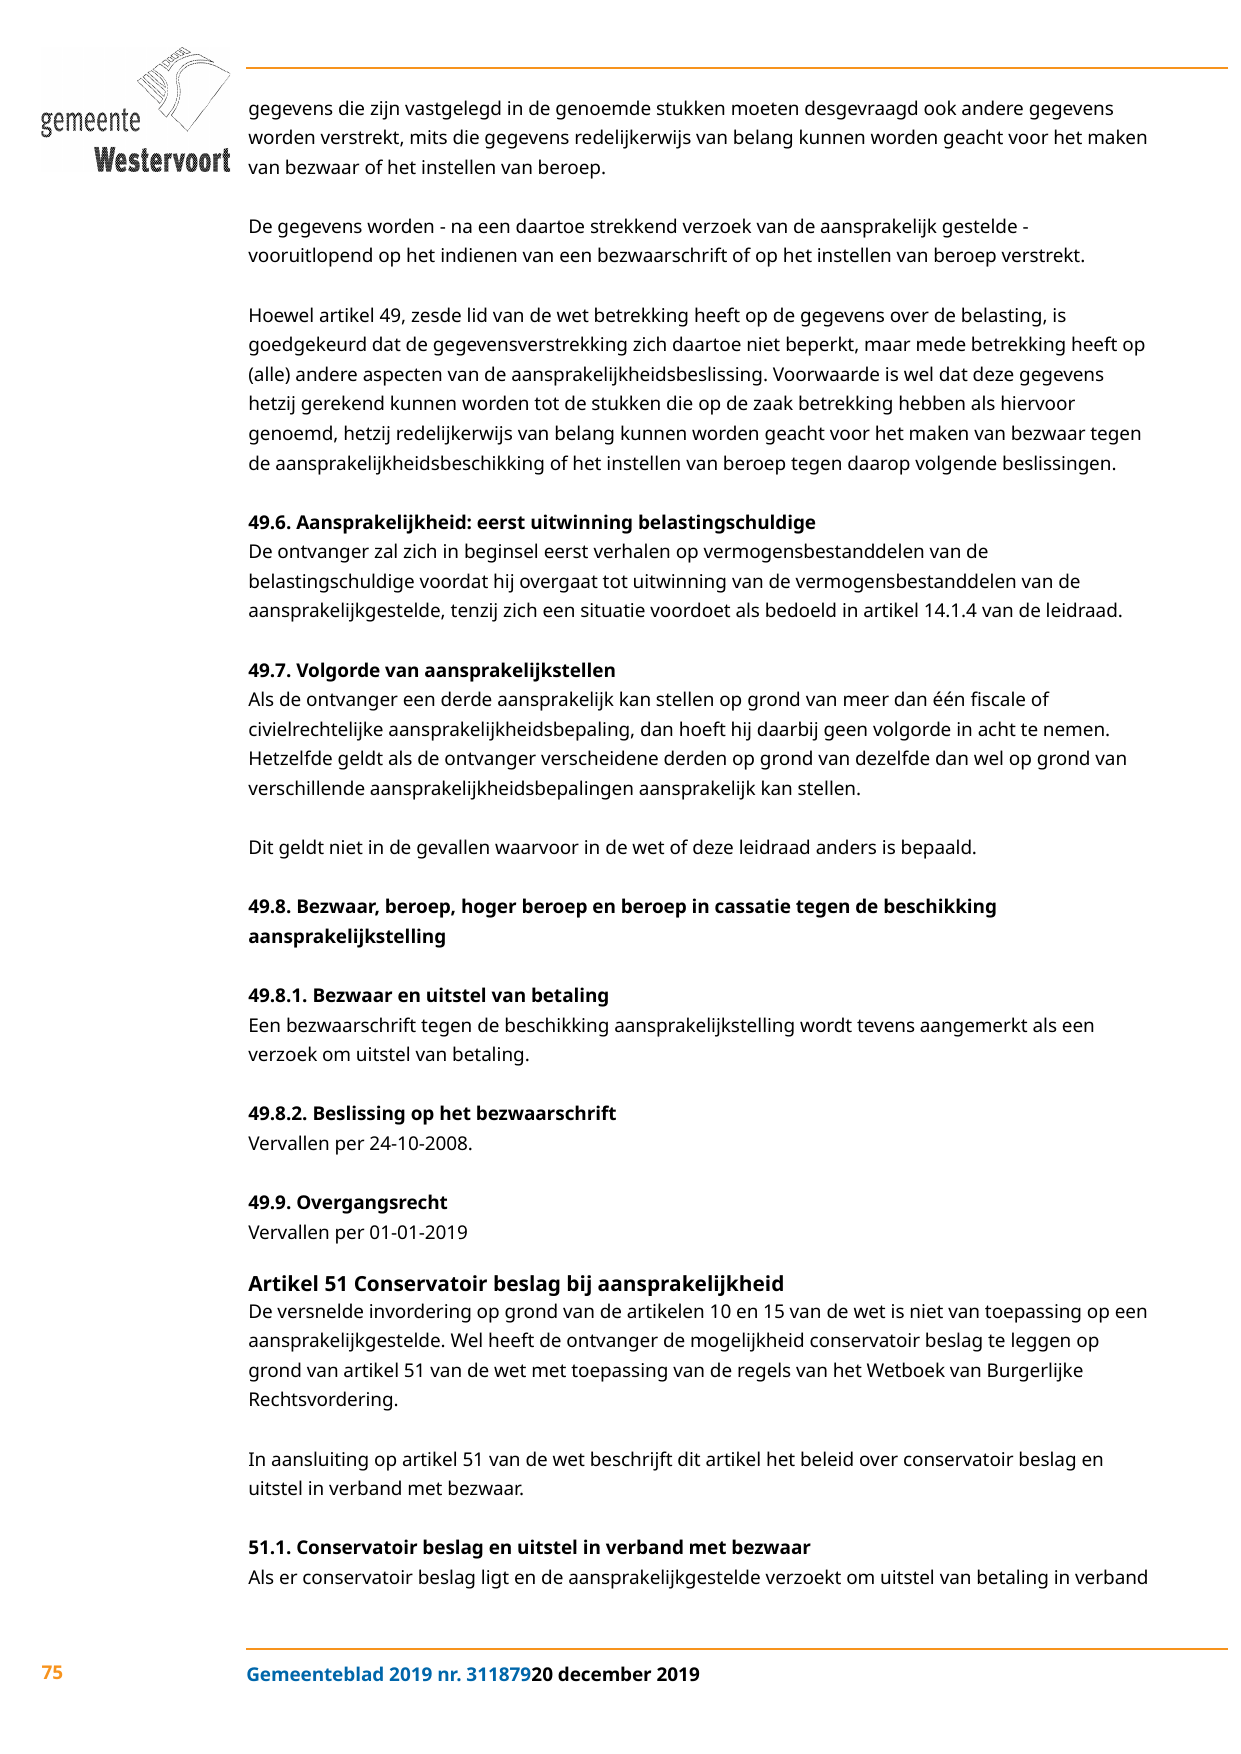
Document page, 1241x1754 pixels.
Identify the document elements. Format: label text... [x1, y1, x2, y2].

text 51.1. Conservatoir beslag en uitstel in verband met bezwaar [248, 1534, 1152, 1560]
text Als de ontvanger een derde aansprakelijk kan stellen op grond van meer dan één fiscale of civielrechtelijke aansprakelijkheidsbepaling, dan hoeft hij daarbij geen volgorde in acht te nemen. Hetzelfde geldt als de ontvanger verscheidene derden op grond van dezelfde dan wel op grond van verschillende aansprakelijkheidsbepalingen aansprakelijk kan stellen. [248, 686, 1152, 801]
text 49.6. Aansprakelijkheid: eerst uitwinning belastingschuldige [248, 509, 1152, 535]
text 49.8.1. Bezwaar en uitstel van betaling [248, 982, 1152, 1008]
text 49.7. Volgorde van aansprakelijkstellen [248, 657, 1152, 683]
text De versnelde invordering op grond van de artikelen 10 en 15 van de wet is niet van toepassing op een aansprakelijkgestelde. Wel heeft de ontvanger de mogelijkheid conservatoir beslag te leggen op grond van artikel 51 van de wet met toepassing van de regels van het Wetboek van Burgerlijke Rechtsvordering. [248, 1298, 1152, 1412]
text Als er conservatoir beslag ligt en de aansprakelijkgestelde verzoekt om uitstel van betaling in verband [248, 1564, 1152, 1590]
text Artikel 51 Conservatoir beslag bij aansprakelijkheid [248, 1269, 1152, 1298]
text Een bezwaarschrift tegen de beschikking aansprakelijkstelling wordt tevens aangemerkt als een verzoek om uitstel van betaling. [248, 1012, 1152, 1067]
text Vervallen per 24-10-2008. [248, 1130, 1152, 1156]
text 49.8.2. Beslissing op het bezwaarschrift [248, 1101, 1152, 1126]
picture [41, 47, 231, 172]
text Dit geldt niet in de gevallen waarvoor in de wet of deze leidraad anders is bepaald. [248, 834, 1152, 860]
text 49.8. Bezwaar, beroep, hoger beroep en beroep in cassatie tegen de beschikking aansprakelijkstelling [248, 893, 1152, 949]
text Hoewel artikel 49, zesde lid van de wet betrekking heeft op de gegevens over de belasting, is goedgekeurd dat de gegevensverstrekking zich daartoe niet beperkt, maar mede betrekking heeft op (alle) andere aspecten van de aansprakelijkheidsbeslissing. Voorwaarde is wel dat deze gegevens hetzij gerekend kunnen worden tot de stukken die op de zaak betrekking hebben als hiervoor genoemd, hetzij redelijkerwijs van belang kunnen worden geacht voor het maken van bezwaar tegen de aansprakelijkheidsbeschikking of het instellen van beroep tegen daarop volgende beslissingen. [248, 302, 1152, 476]
text De gegevens worden - na een daartoe strekkend verzoek van de aansprakelijk gestelde - vooruitlopend op het indienen van een bezwaarschrift of op het instellen van beroep verstrekt. [248, 213, 1152, 268]
text In aansluiting op artikel 51 van de wet beschrijft dit artikel het beleid over conservatoir beslag en uitstel in verband met bezwaar. [248, 1446, 1152, 1501]
text gegevens die zijn vastgelegd in de genoemde stukken moeten desgevraagd ook andere gegevens worden verstrekt, mits die gegevens redelijkerwijs van belang kunnen worden geacht voor het maken van bezwaar of het instellen van beroep. [248, 95, 1152, 180]
text 49.9. Overgangsrecht [248, 1189, 1152, 1215]
text De ontvanger zal zich in beginsel eerst verhalen op vermogensbestanddelen van de belastingschuldige voordat hij overgaat tot uitwinning van de vermogensbestanddelen van de aansprakelijkgestelde, tenzij zich een situatie voordoet als bedoeld in artikel 14.1.4 van de leidraad. [248, 538, 1152, 623]
text Vervallen per 01-01-2019 [248, 1219, 1152, 1245]
